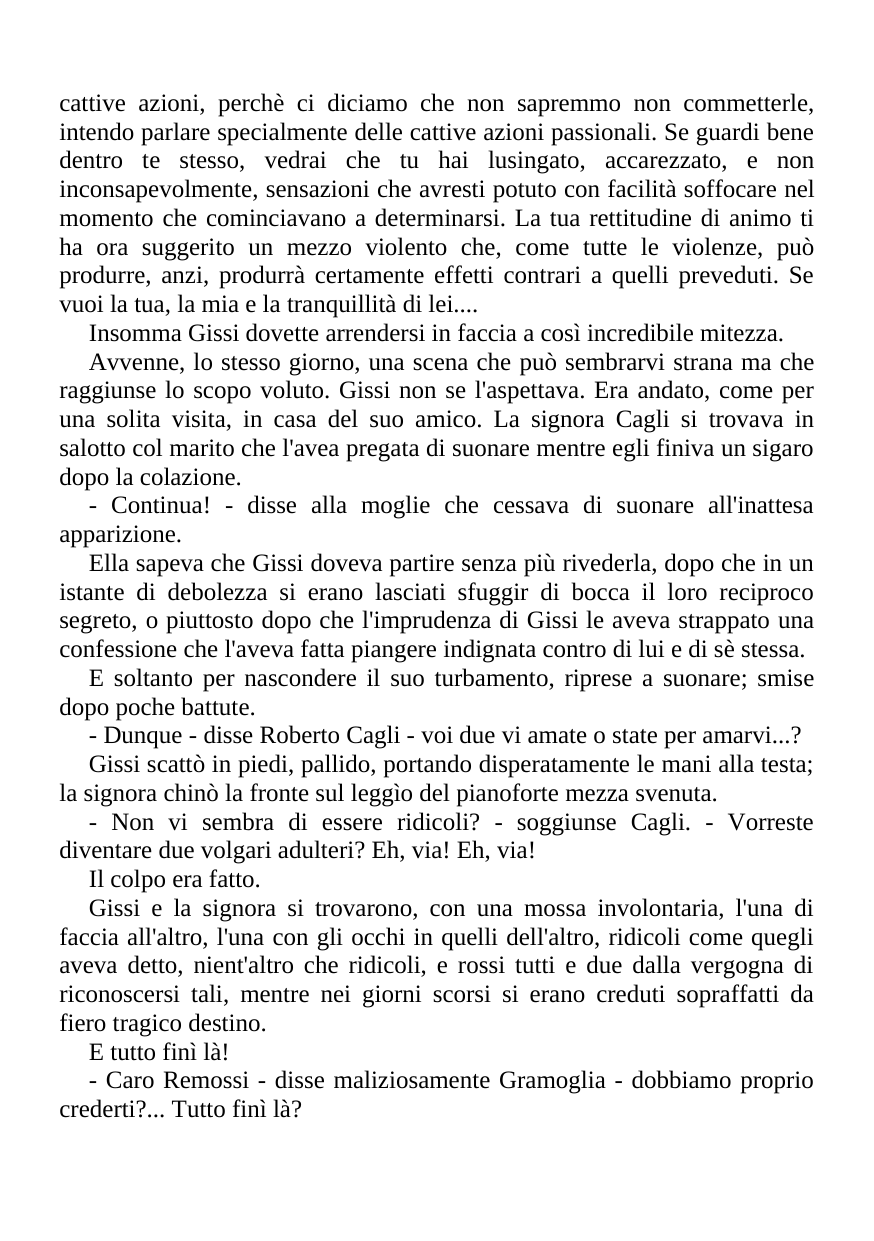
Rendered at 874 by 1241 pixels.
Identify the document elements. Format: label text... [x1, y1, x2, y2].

text - Dunque - disse Roberto Cagli - voi due vi amate o state per amarvi...? [59, 720, 815, 749]
text - Non vi sembra di essere ridicoli? - soggiunse Cagli. - Vorreste diventare due volgari adulteri? Eh, via! Eh, via! [59, 807, 815, 864]
text E soltanto per nascondere il suo turbamento, riprese a suonare; smise dopo poche battute. [59, 663, 815, 720]
text Ella sapeva che Gissi doveva partire senza più rivederla, dopo che in un istante di debolezza si erano lasciati sfuggir di bocca il loro reciproco segreto, o piuttosto dopo che l'imprudenza di Gissi le aveva strappato una confessione che l'aveva fatta piangere indignata contro di lui e di sè stessa. [59, 548, 815, 663]
text E tutto finì là! [59, 1037, 815, 1065]
text Gissi e la signora si trovarono, con una mossa involontaria, l'una di faccia all'altro, l'una con gli occhi in quelli dell'altro, ridicoli come quegli aveva detto, nient'altro che ridicoli, e rossi tutti e due dalla vergogna di riconoscersi tali, mentre nei giorni scorsi si erano creduti sopraffatti da fiero tragico destino. [59, 893, 815, 1037]
text Avvenne, lo stesso giorno, una scena che può sembrarvi strana ma che raggiunse lo scopo voluto. Gissi non se l'aspettava. Era andato, come per una solita visita, in casa del suo amico. La signora Cagli si trovava in salotto col marito che l'avea pregata di suonare mentre egli finiva un sigaro dopo la colazione. [59, 347, 815, 490]
text Il colpo era fatto. [59, 864, 815, 893]
text Gissi scattò in piedi, pallido, portando disperatamente le mani alla testa; la signora chinò la fronte sul leggìo del pianoforte mezza svenuta. [59, 749, 815, 807]
text - Caro Remossi - disse maliziosamente Gramoglia - dobbiamo proprio crederti?... Tutto finì là? [59, 1065, 815, 1123]
text - Continua! - disse alla moglie che cessava di suonare all'inattesa apparizione. [59, 490, 815, 548]
text Insomma Gissi dovette arrendersi in faccia a così incredibile mitezza. [59, 318, 815, 347]
text cattive azioni, perchè ci diciamo che non sapremmo non commetterle, intendo parlare specialmente delle cattive azioni passionali. Se guardi bene dentro te stesso, vedrai che tu hai lusingato, accarezzato, e non inconsapevolmente, sensazioni che avresti potuto con facilità soffocare nel momento che cominciavano a determinarsi. La tua rettitudine di animo ti ha ora suggerito un mezzo violento che, come tutte le violenze, può produrre, anzi, produrrà certamente effetti contrari a quelli preveduti. Se vuoi la tua, la mia e la tranquillità di lei.... [59, 88, 815, 318]
